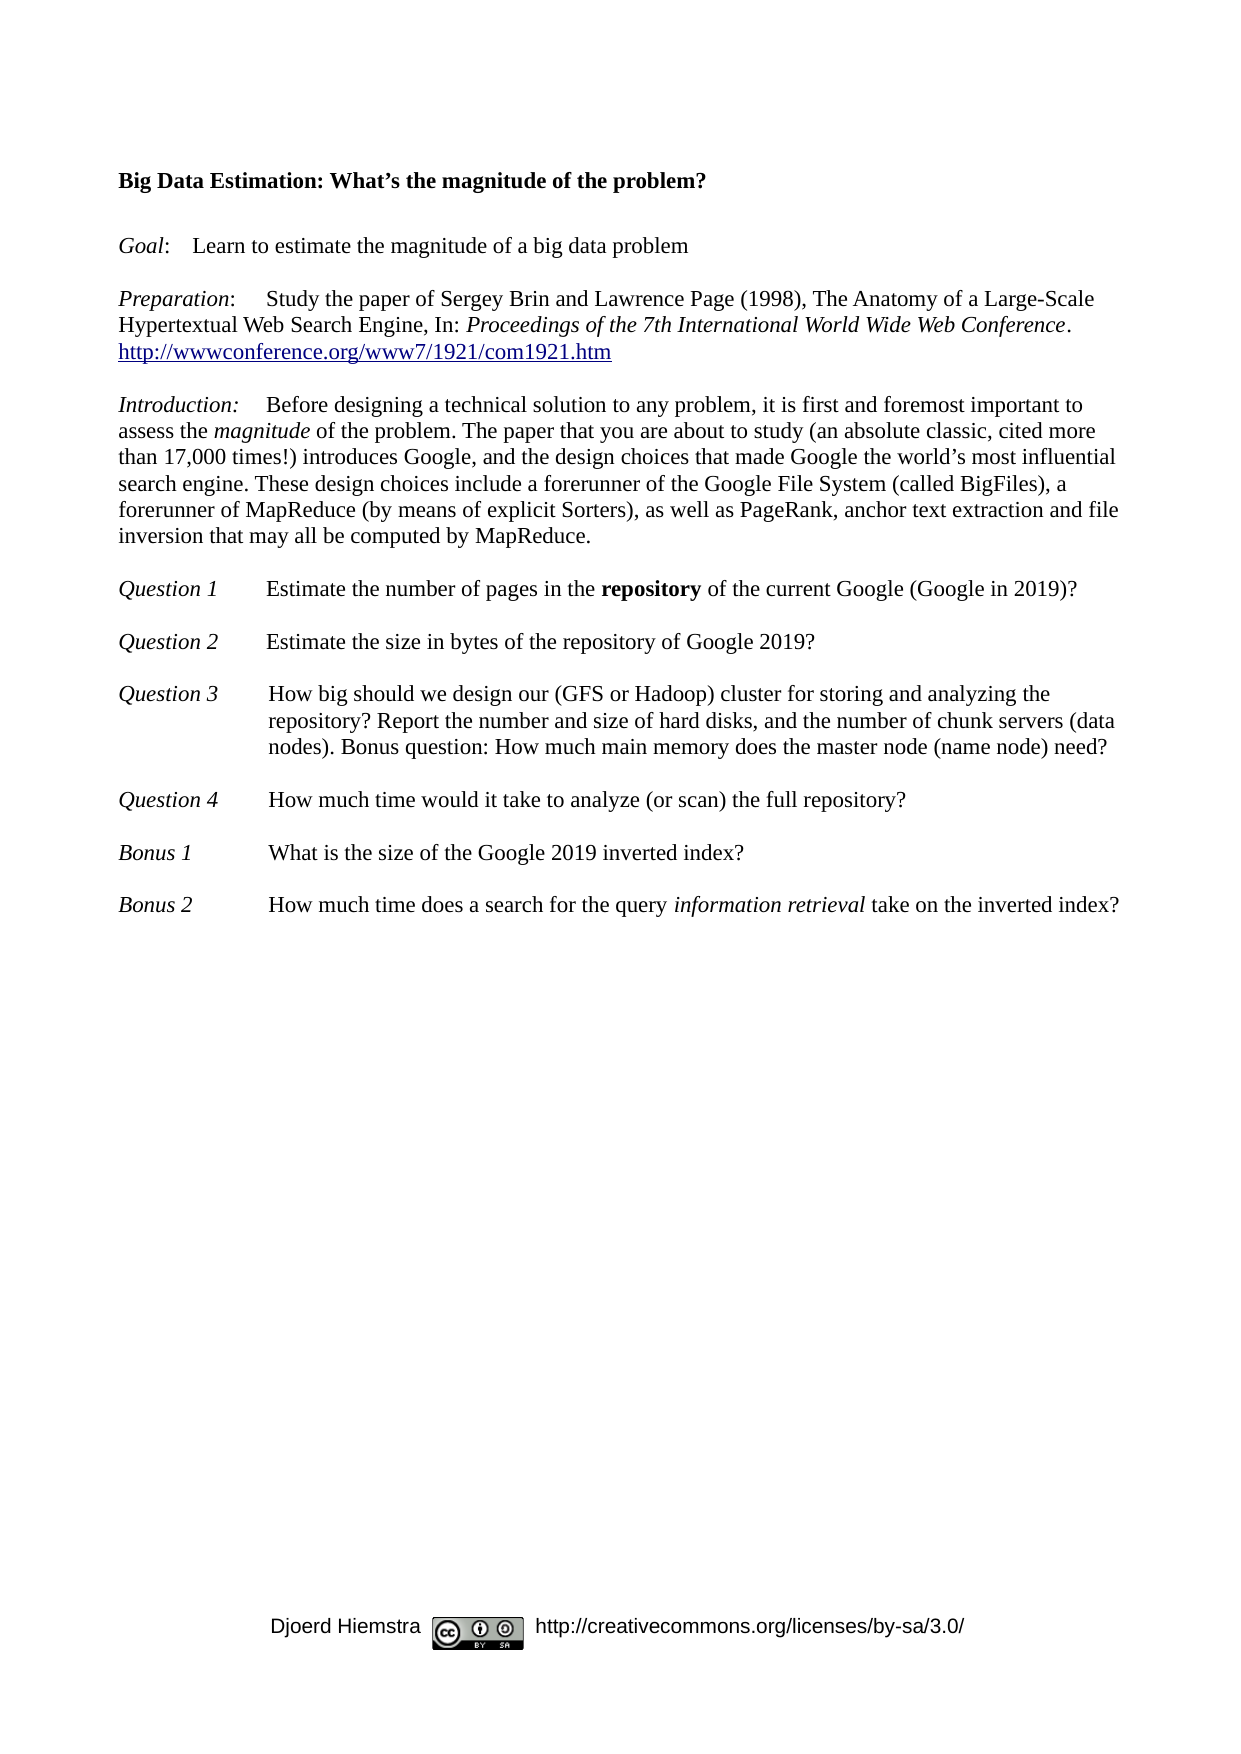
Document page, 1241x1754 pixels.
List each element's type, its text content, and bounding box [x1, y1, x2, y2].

subtitle Big Data Estimation: What’s the magnitude of the problem? [118, 167, 1122, 194]
text Question 4 How much time would it take to analyze (or scan) the full repository? [118, 786, 1122, 812]
picture [432, 1617, 524, 1650]
text Introduction: Before designing a technical solution to any problem, it is first and foremost important to assess the magnitude of the problem. The paper that you are about to study (an absolute classic, cited more than 17,000 times!) introduces Google, and the design choices that made Google the world’s most influential search engine. These design choices include a forerunner of the Google File System (called BigFiles), a forerunner of MapReduce (by means of explicit Sorters), as well as PageRank, anchor text extraction and file inversion that may all be computed by MapReduce. [118, 391, 1122, 549]
text Goal: Learn to estimate the magnitude of a big data problem [118, 232, 1122, 259]
text Question 1 Estimate the number of pages in the repository of the current Google (Google in 2019)? [118, 575, 1122, 601]
text Bonus 2 How much time does a search for the query information retrieval take on the inverted index? [118, 891, 1122, 918]
text Question 3 How big should we design our (GFS or Hadoop) cluster for storing and analyzing the repository? Report the number and size of hard disks, and the number of chunk servers (data nodes). Bonus question: How much main memory does the master node (name node) need? [118, 681, 1122, 759]
text Bonus 1 What is the size of the Google 2019 inverted index? [118, 839, 1122, 865]
text Question 2 Estimate the size in bytes of the repository of Google 2019? [118, 628, 1122, 654]
text Preparation: Study the paper of Sergey Brin and Lawrence Page (1998), The Anatomy of a Large-Scale Hypertextual Web Search Engine, In: Proceedings of the 7th International World Wide Web Conference. http://wwwconference.org/www7/1921/com1921.htm [118, 285, 1122, 364]
